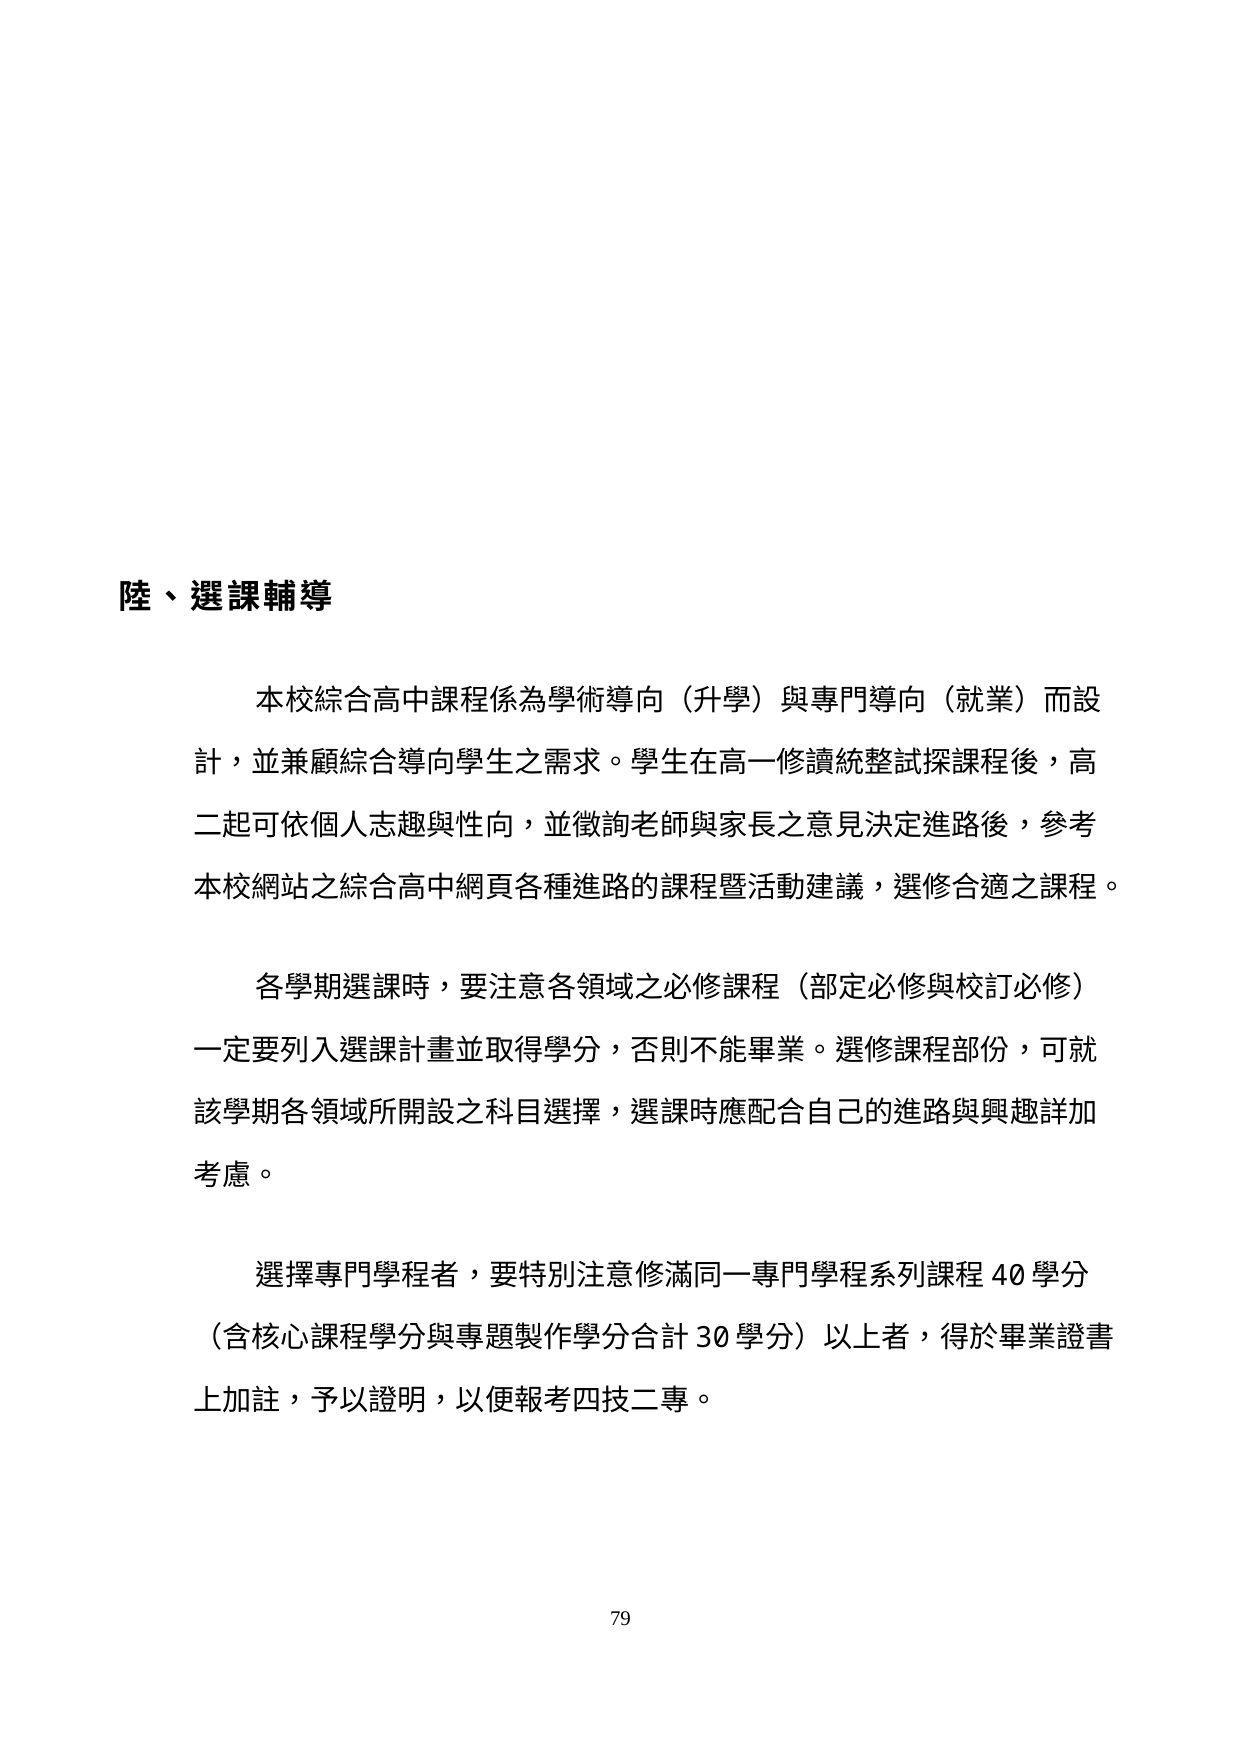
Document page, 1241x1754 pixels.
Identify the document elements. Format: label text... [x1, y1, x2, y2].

text 選擇專門學程者，要特別注意修滿同一專門學程系列課程40學分（含核心課程學分與專題製作學分合計30學分）以上者，得於畢業證書上加註，予以證明，以便報考四技二專。 [193, 1231, 1122, 1418]
text 陸、選課輔導 [118, 571, 1122, 618]
text 各學期選課時，要注意各領域之必修課程（部定必修與校訂必修）一定要列入選課計畫並取得學分，否則不能畢業。選修課程部份，可就該學期各領域所開設之科目選擇，選課時應配合自己的進路與興趣詳加考慮。 [193, 943, 1122, 1193]
text 本校綜合高中課程係為學術導向（升學）與專門導向（就業）而設計，並兼顧綜合導向學生之需求。學生在高一修讀統整試探課程後，高二起可依個人志趣與性向，並徵詢老師與家長之意見決定進路後，參考本校網站之綜合高中網頁各種進路的課程暨活動建議，選修合適之課程。 [193, 656, 1122, 906]
